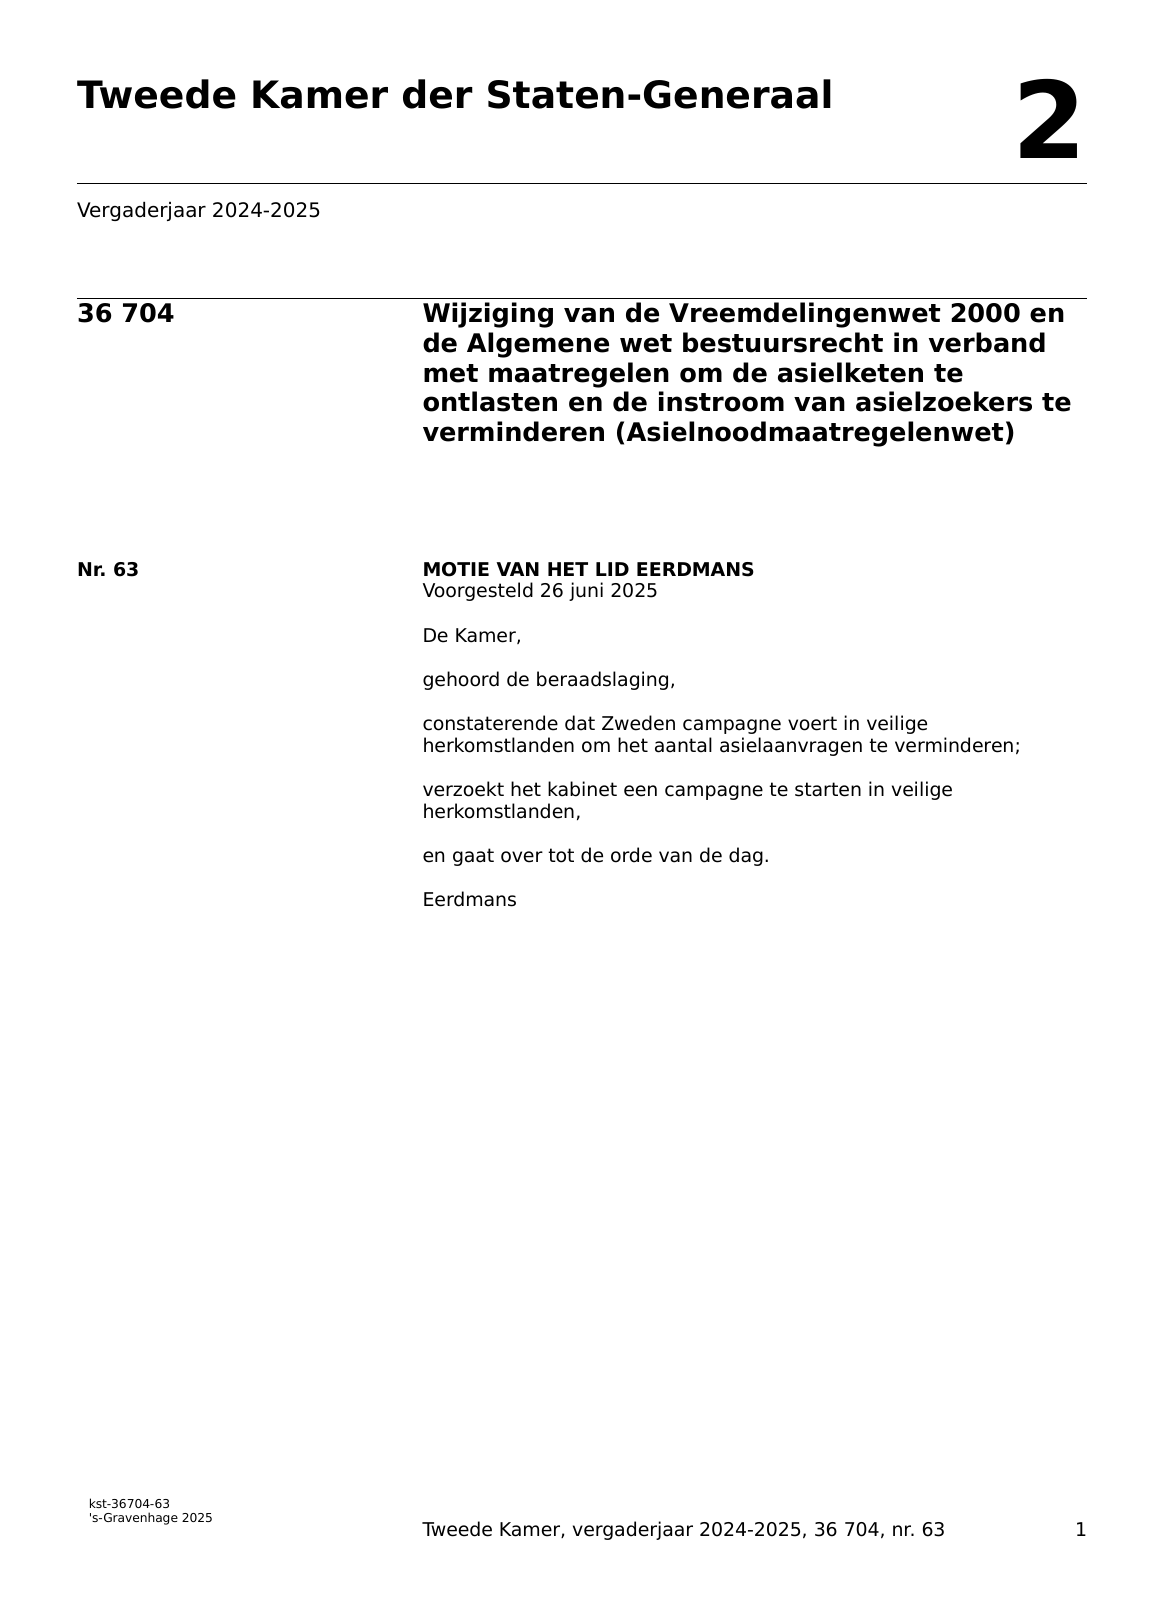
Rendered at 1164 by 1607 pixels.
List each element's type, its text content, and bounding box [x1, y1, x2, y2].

table_header 2 [886, 59, 1087, 183]
text 's-Gravenhage 2025 [88, 1511, 323, 1525]
text gehoord de beraadslaging, [422, 669, 1087, 691]
text De Kamer, [422, 624, 1087, 647]
subtitle 36 704 Wijziging van de Vreemdelingenwet 2000 en de Algemene wet bestuursrecht in verband met maatregelen om de asielketen te ontlasten en de instroom van asielzoekers te verminderen (Asielnoodmaatregelenwet) [77, 299, 1087, 447]
table_header Tweede Kamer der Staten-Generaal [77, 59, 886, 183]
subtitle Nr. 63 MOTIE VAN HET LID EERDMANS [77, 558, 1087, 580]
text en gaat over tot de orde van de dag. [422, 845, 1087, 867]
table_cell Vergaderjaar 2024-2025 [77, 184, 1087, 298]
text Voorgesteld 26 juni 2025 [422, 580, 1087, 602]
text kst-36704-63 [88, 1497, 323, 1511]
text Eerdmans [422, 889, 1087, 911]
text constaterende dat Zweden campagne voert in veilige herkomstlanden om het aantal asielaanvragen te verminderen; [422, 713, 1087, 757]
text verzoekt het kabinet een campagne te starten in veilige herkomstlanden, [422, 779, 1087, 823]
